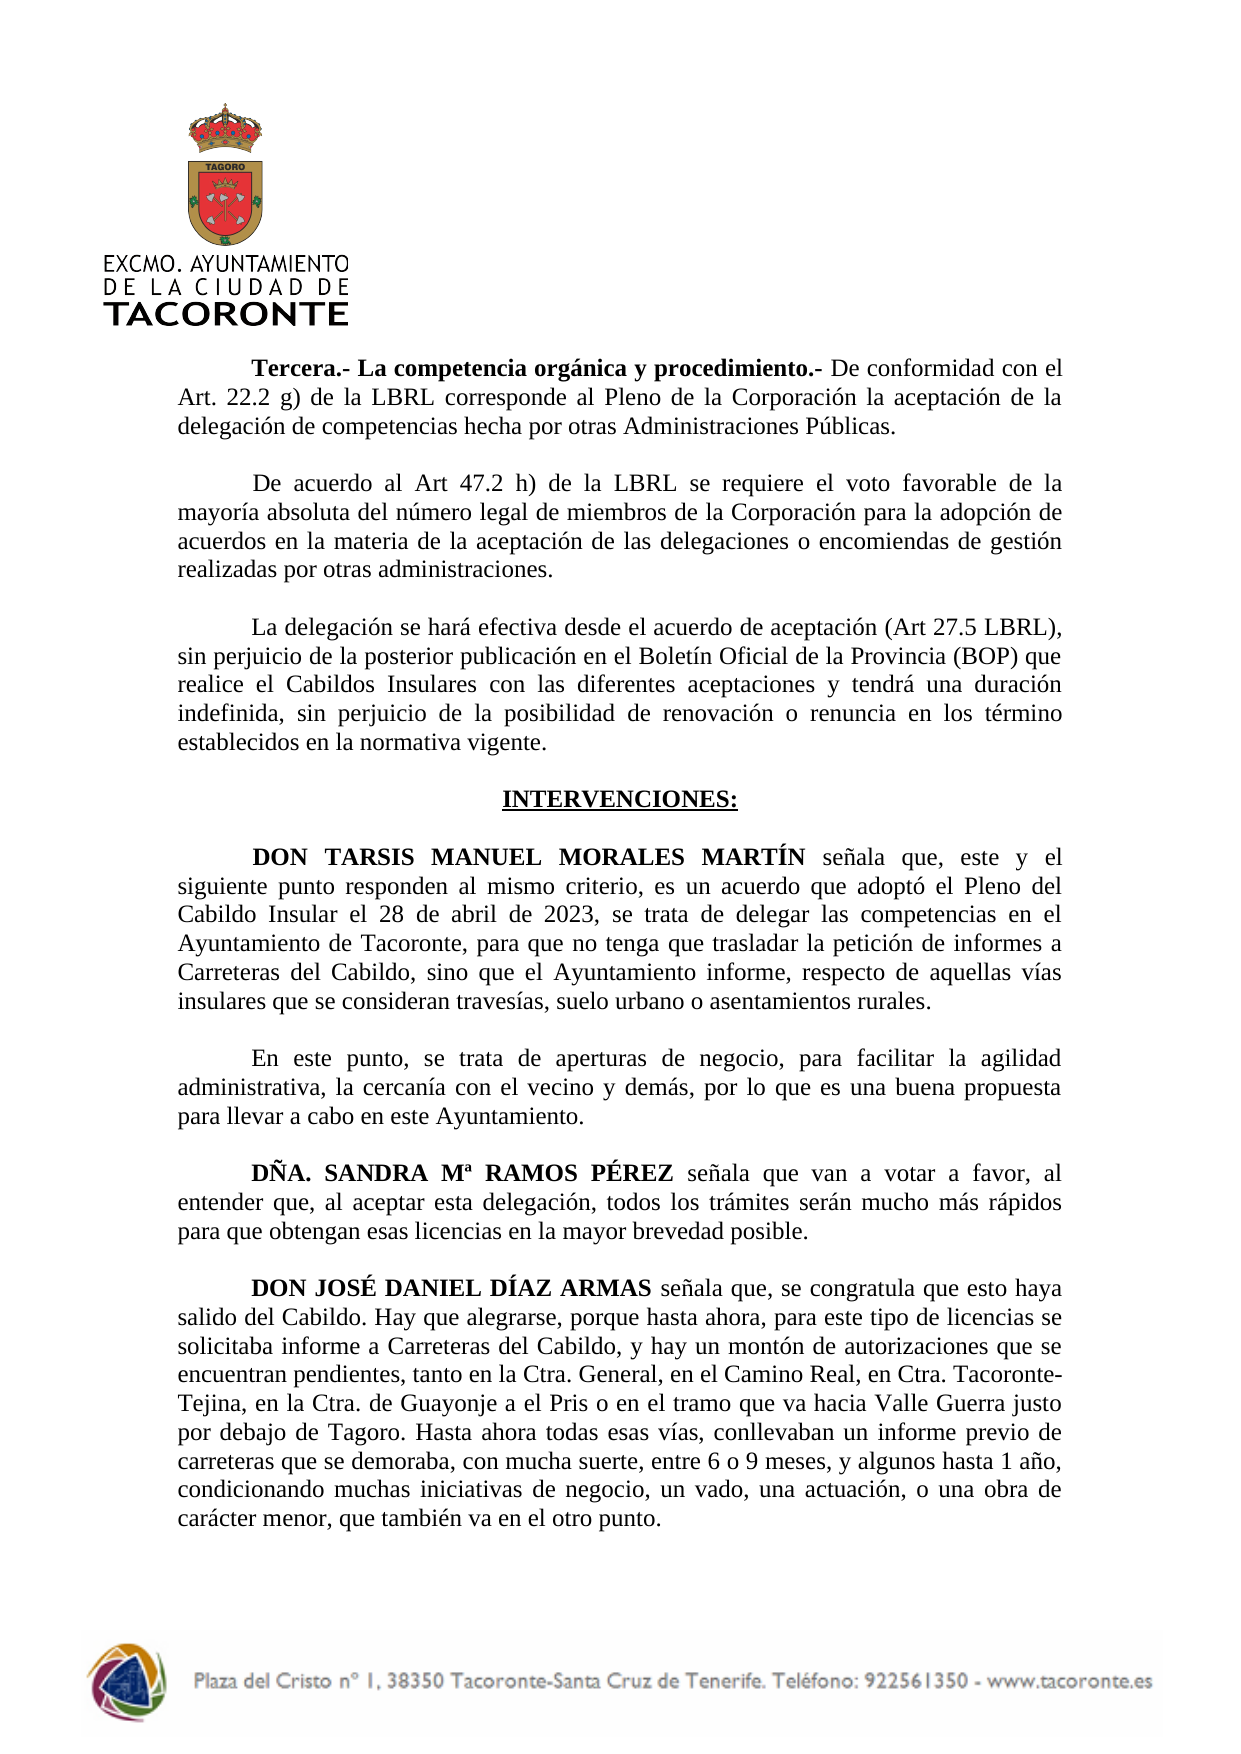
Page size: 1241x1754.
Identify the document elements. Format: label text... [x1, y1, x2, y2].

text DON TARSIS MANUEL MORALES MARTÍN señala que, este y el siguiente punto responden al mismo criterio, es un acuerdo que adoptó el Pleno del Cabildo Insular el 28 de abril de 2023, se trata de delegar las competencias en el Ayuntamiento de Tacoronte, para que no tenga que trasladar la petición de informes a Carreteras del Cabildo, sino que el Ayuntamiento informe, respecto de aquellas vías insulares que se consideran travesías, suelo urbano o asentamientos rurales. [177, 842, 1063, 1014]
text En este punto, se trata de aperturas de negocio, para facilitar la agilidad administrativa, la cercanía con el vecino y demás, por lo que es una buena propuesta para llevar a cabo en este Ayuntamiento. [177, 1043, 1063, 1129]
text De acuerdo al Art 47.2 h) de la LBRL se requiere el voto favorable de la mayoría absoluta del número legal de miembros de la Corporación para la adopción de acuerdos en la materia de la aceptación de las delegaciones o encomiendas de gestión realizadas por otras administraciones. [177, 468, 1063, 583]
text INTERVENCIONES: [177, 784, 1063, 813]
text Tercera.- La competencia orgánica y procedimiento.- De conformidad con el Art. 22.2 g) de la LBRL corresponde al Pleno de la Corporación la aceptación de la delegación de competencias hecha por otras Administraciones Públicas. [177, 353, 1063, 439]
picture [103, 103, 348, 326]
text La delegación se hará efectiva desde el acuerdo de aceptación (Art 27.5 LBRL), sin perjuicio de la posterior publicación en el Boletín Oficial de la Provincia (BOP) que realice el Cabildos Insulares con las diferentes aceptaciones y tendrá una duración indefinida, sin perjuicio de la posibilidad de renovación o renuncia en los término establecidos en la normativa vigente. [177, 612, 1063, 756]
picture [80, 1630, 1163, 1737]
text DÑA. SANDRA Mª RAMOS PÉREZ señala que van a votar a favor, al entender que, al aceptar esta delegación, todos los trámites serán mucho más rápidos para que obtengan esas licencias en la mayor brevedad posible. [177, 1158, 1063, 1244]
text DON JOSÉ DANIEL DÍAZ ARMAS señala que, se congratula que esto haya salido del Cabildo. Hay que alegrarse, porque hasta ahora, para este tipo de licencias se solicitaba informe a Carreteras del Cabildo, y hay un montón de autorizaciones que se encuentran pendientes, tanto en la Ctra. General, en el Camino Real, en Ctra. Tacoronte-Tejina, en la Ctra. de Guayonje a el Pris o en el tramo que va hacia Valle Guerra justo por debajo de Tagoro. Hasta ahora todas esas vías, conllevaban un informe previo de carreteras que se demoraba, con mucha suerte, entre 6 o 9 meses, y algunos hasta 1 año, condicionando muchas iniciativas de negocio, un vado, una actuación, o una obra de carácter menor, que también va en el otro punto. [177, 1273, 1063, 1532]
